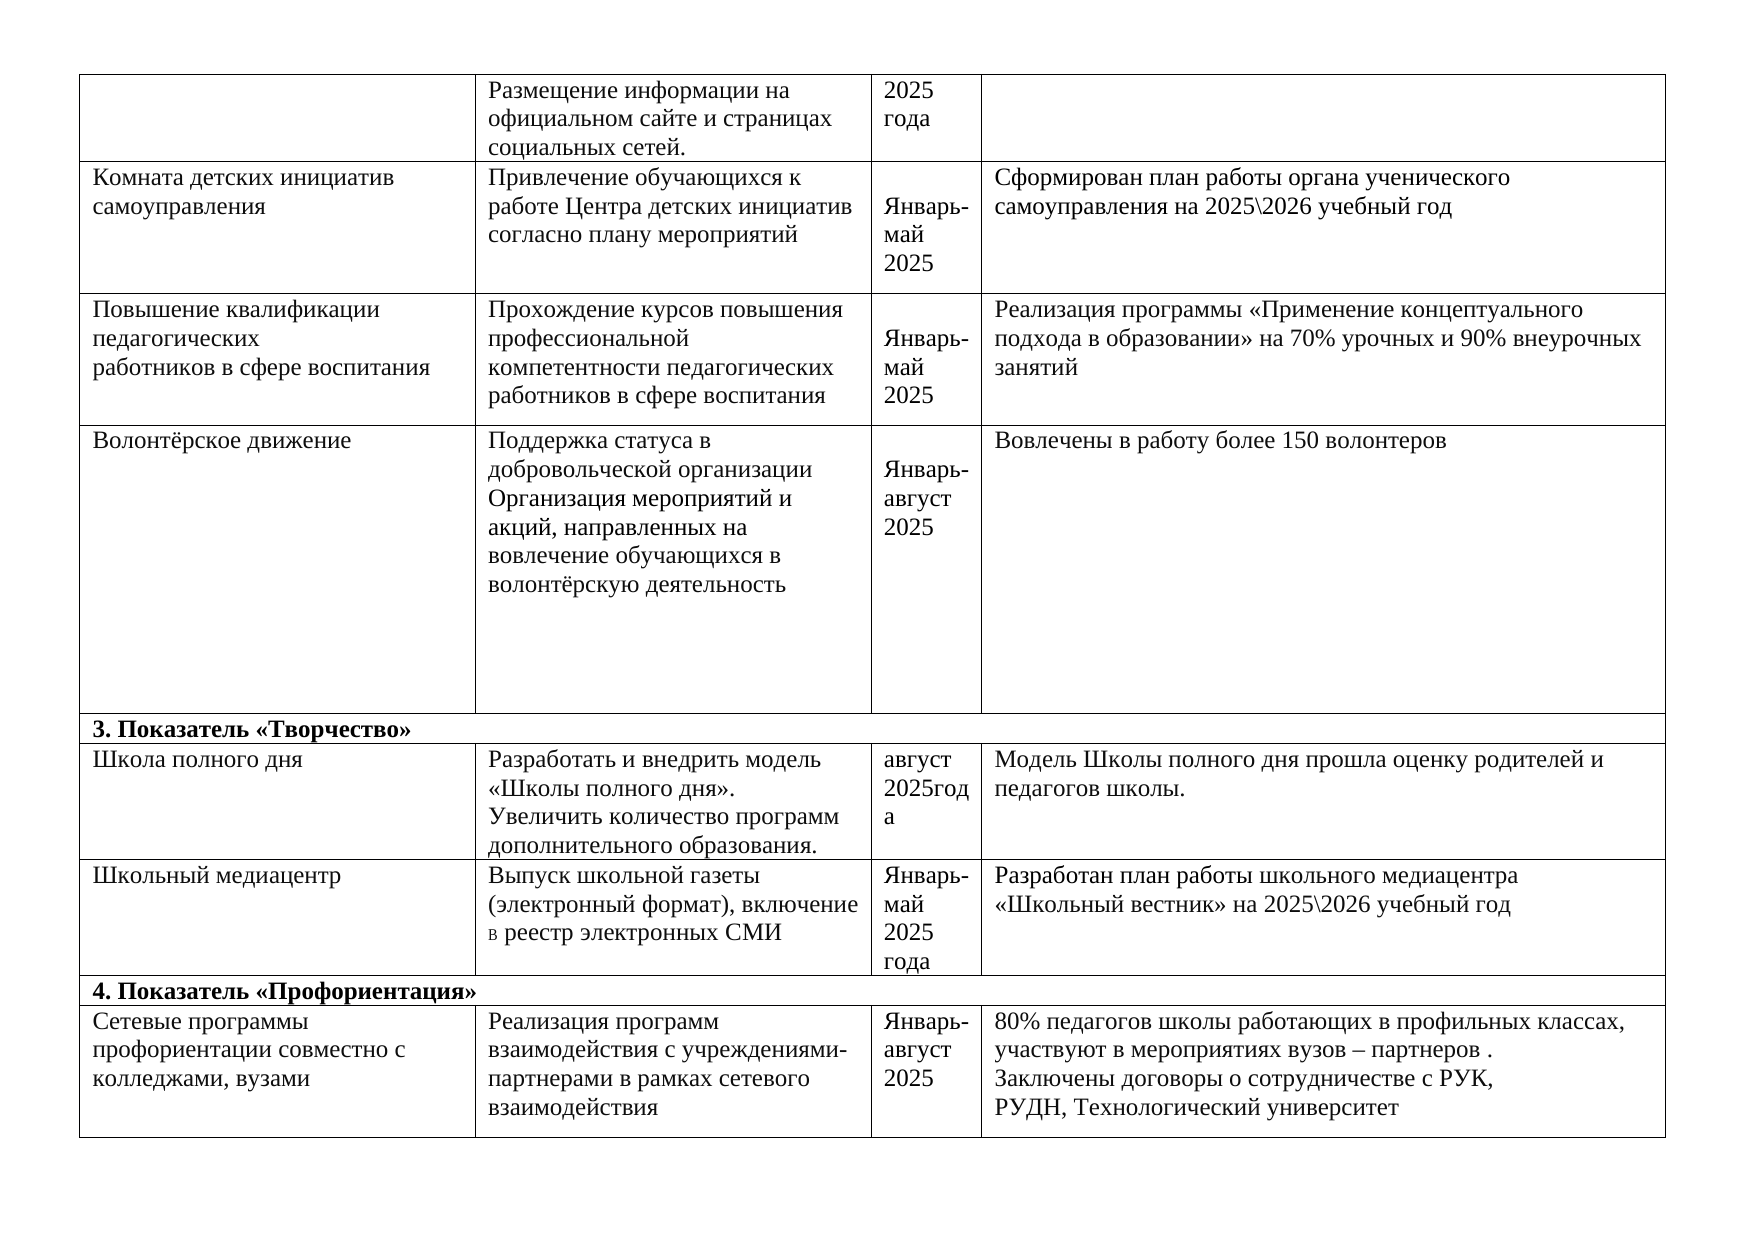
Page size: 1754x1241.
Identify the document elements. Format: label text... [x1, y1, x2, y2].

table_cell Реализация программ взаимодействия с учреждениями- партнерами в рамках сетевого взаимодействия [476, 1006, 871, 1137]
table_cell Повышение квалификации педагогических работников в сфере воспитания [80, 294, 475, 424]
table_cell 2025 года [872, 75, 981, 161]
table_cell Сетевые программы профориентации совместно с колледжами, вузами [80, 1006, 475, 1137]
table_cell август 2025года [872, 744, 981, 859]
table_cell Комната детских инициатив самоуправления [80, 162, 475, 293]
table_cell 80% педагогов школы работающих в профильных классах, участвуют в мероприятиях вузов – партнеров . Заключены договоры о сотрудничестве с РУК, РУДН, Технологический университет [982, 1006, 1665, 1137]
table_cell Реализация программы «Применение концептуального подхода в образовании» на 70% урочных и 90% внеурочных занятий [982, 294, 1665, 424]
table_cell [982, 75, 1665, 161]
table_cell 3. Показатель «Творчество» [80, 714, 1665, 743]
table_cell Январь-май 2025 года [872, 860, 981, 975]
table_cell Прохождение курсов повышения профессиональной компетентности педагогических работников в сфере воспитания [476, 294, 871, 424]
table_cell Сформирован план работы органа ученического самоуправления на 2025\2026 учебный год [982, 162, 1665, 293]
table_cell Поддержка статуса в добровольческой организации Организация мероприятий и акций, направленных на вовлечение обучающихся в волонтёрскую деятельность [476, 426, 871, 713]
table_cell Школа полного дня [80, 744, 475, 859]
table_cell 4. Показатель «Профориентация» [80, 976, 1665, 1005]
table_cell Выпуск школьной газеты (электронный формат), включение в реестр электронных СМИ [476, 860, 871, 975]
table_cell Январь- май 2025 [872, 162, 981, 293]
table_cell Привлечение обучающихся к работе Центра детских инициатив согласно плану мероприятий [476, 162, 871, 293]
table_cell Вовлечены в работу более 150 волонтеров [982, 426, 1665, 713]
table_cell Размещение информации на официальном сайте и страницах социальных сетей. [476, 75, 871, 161]
table_cell Разработан план работы школьного медиацентра «Школьный вестник» на 2025\2026 учебный год [982, 860, 1665, 975]
table_cell Январь- август 2025 [872, 1006, 981, 1137]
table_cell Январь- май 2025 [872, 294, 981, 424]
table_cell [80, 75, 475, 161]
table_cell Модель Школы полного дня прошла оценку родителей и педагогов школы. [982, 744, 1665, 859]
table_cell Школьный медиацентр [80, 860, 475, 975]
table_cell Волонтёрское движение [80, 426, 475, 713]
table_cell Январь- август 2025 [872, 426, 981, 713]
table_cell Разработать и внедрить модель «Школы полного дня». Увеличить количество программ дополнительного образования. [476, 744, 871, 859]
